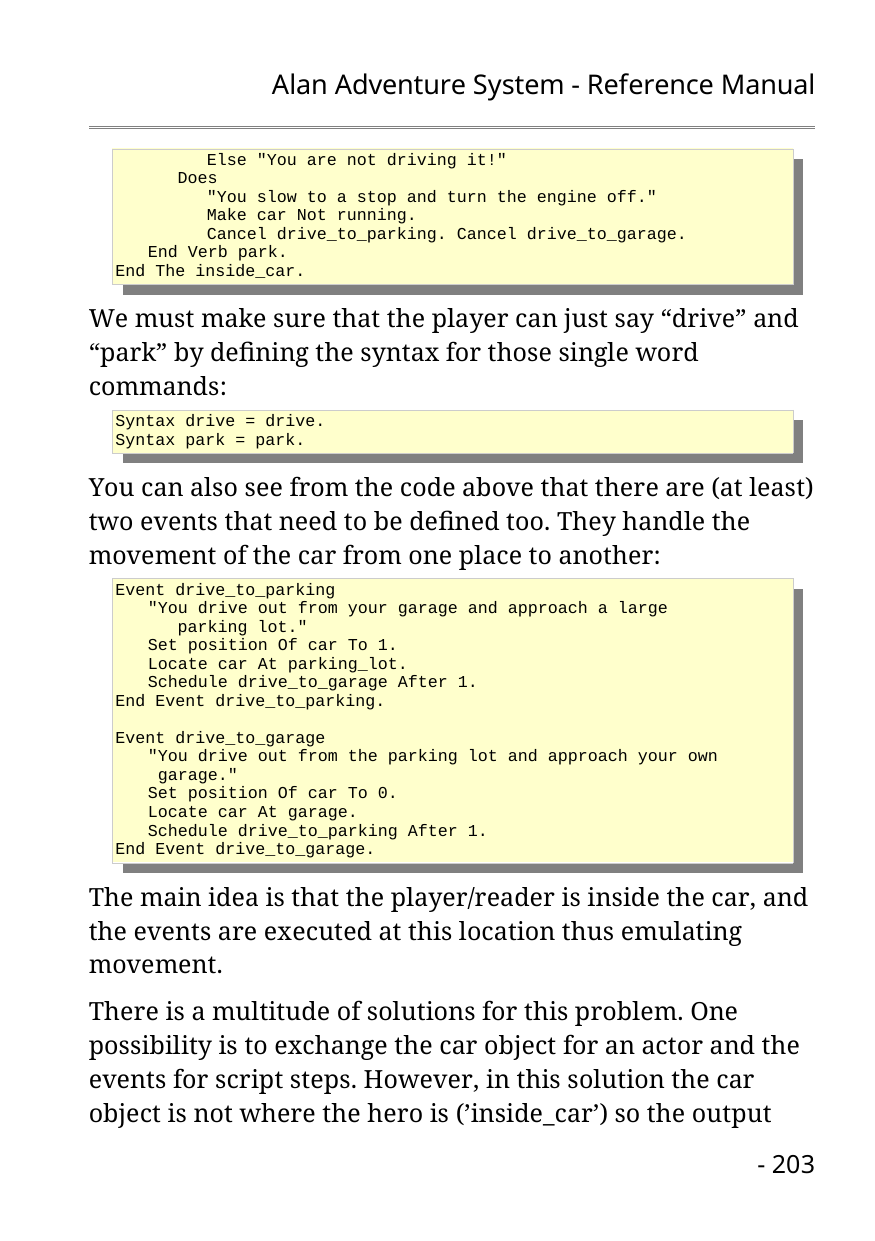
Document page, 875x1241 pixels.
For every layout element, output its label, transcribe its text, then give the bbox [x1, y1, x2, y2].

text Event drive_to_parking "You drive out from your garage and approach a large parking lot." Set position Of car To 1. Locate car At parking_lot. Schedule drive_to_garage After 1. End Event drive_to_parking. Event drive_to_garage "You drive out from the parking lot and approach your own garage." Set position Of car To 0. Locate car At garage. Schedule drive_to_parking After 1. End Event drive_to_garage. [113, 579, 793, 862]
text Syntax park = park. [113, 428, 793, 453]
text Syntax drive = drive. [113, 411, 793, 428]
text We must make sure that the player can just say “drive” and “park” by defining the syntax for those single word commands: [88, 301, 815, 403]
text There is a multitude of solutions for this problem. One possibility is to exchange the car object for an actor and the events for script steps. However, in this solution the car object is not where the hero is (’inside_car’) so the output [88, 994, 815, 1130]
text The main idea is that the player/reader is inside the car, and the events are ex­ecuted at this location thus emulating movement. [88, 879, 815, 981]
text You can also see from the code above that there are (at least) two events that need to be defined too. They handle the movement of the car from one place to another: [88, 470, 815, 572]
text Else "You are not driving it!" Does "You slow to a stop and turn the engine off." Make car Not running. Cancel drive_to_parking. Cancel drive_to_garage. End Verb park. End The inside_car. [113, 150, 793, 284]
